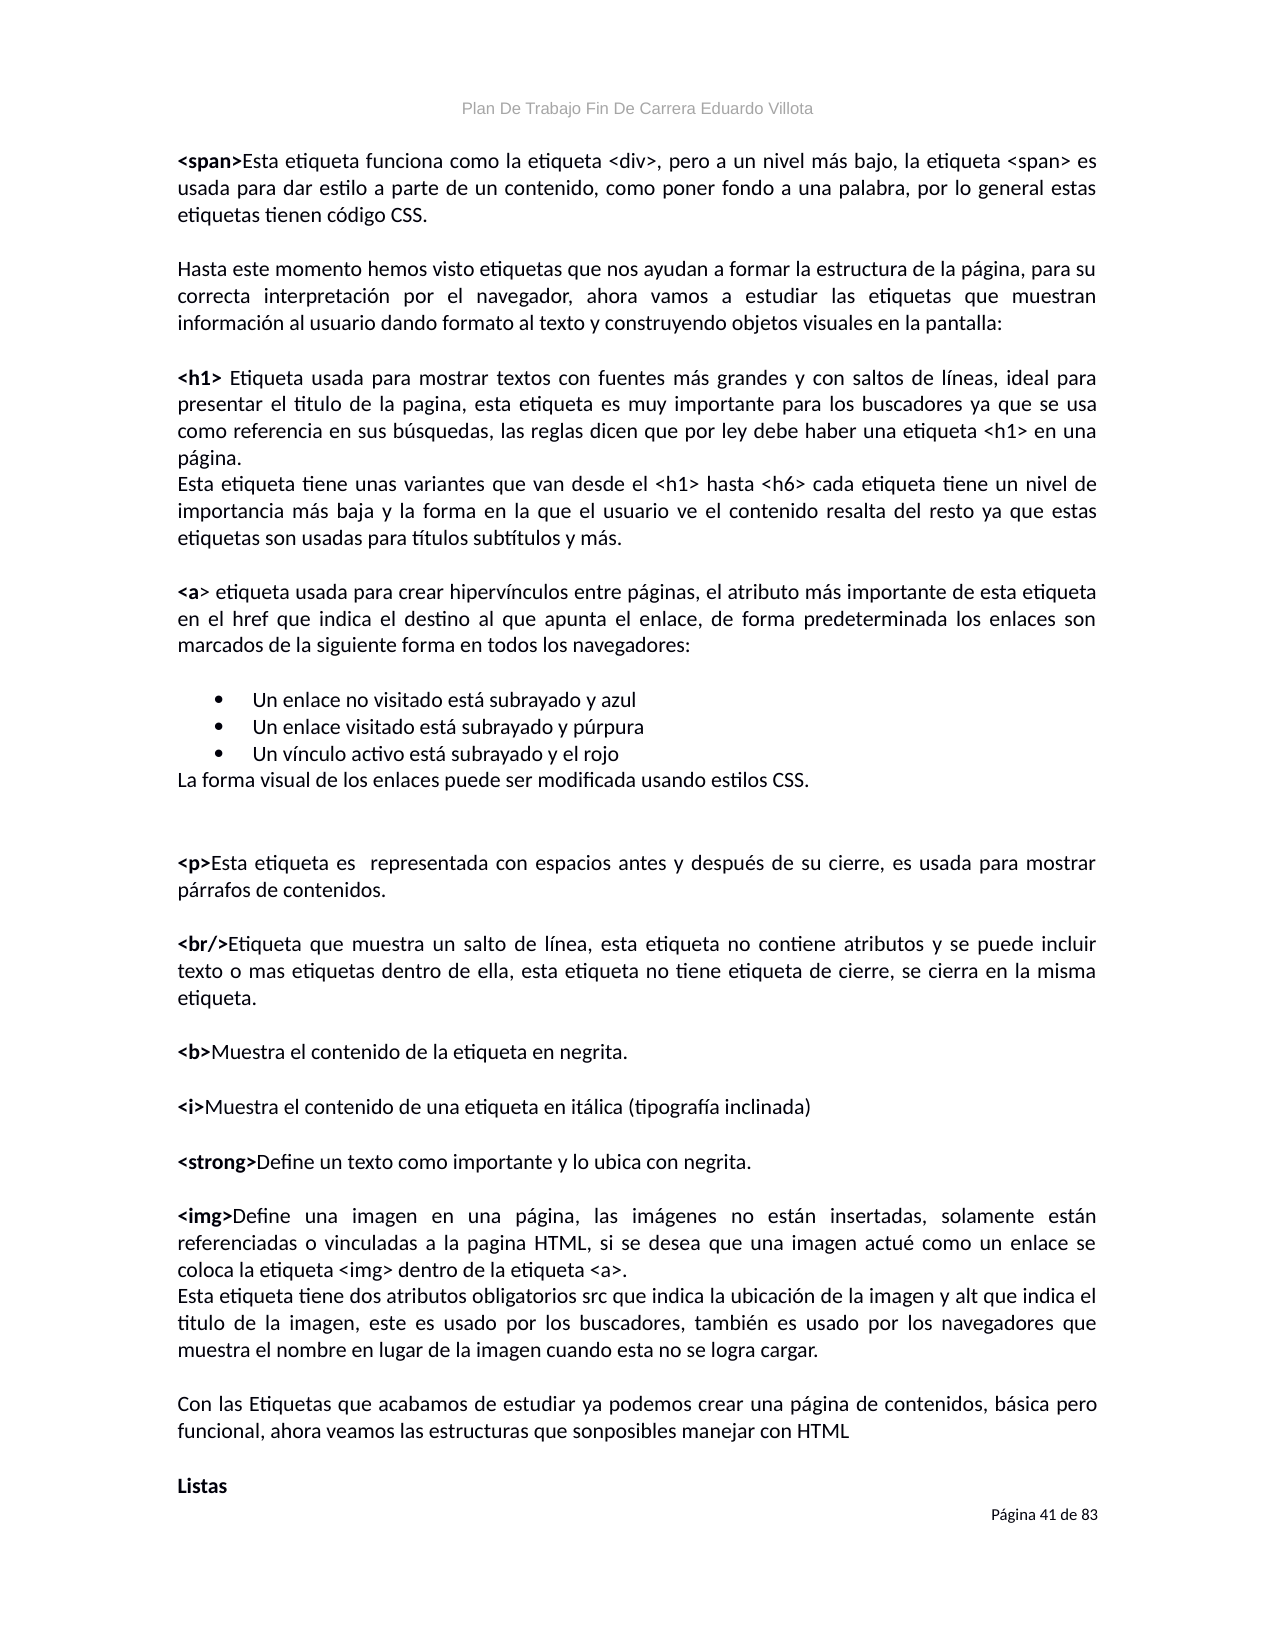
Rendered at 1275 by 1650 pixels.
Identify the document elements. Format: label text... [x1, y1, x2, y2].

text <b>Muestra el contenido de la etiqueta en negrita. [177, 1038, 1098, 1065]
text <h1> Etiqueta usada para mostrar textos con fuentes más grandes y con saltos de líneas, ideal para presentar el titulo de la pagina, esta etiqueta es muy importante para los buscadores ya que se usa como referencia en sus búsquedas, las reglas dicen que por ley debe haber una etiqueta <h1> en una página. [177, 364, 1098, 470]
text <p>Esta etiqueta es representada con espacios antes y después de su cierre, es usada para mostrar párrafos de contenidos. [177, 849, 1098, 902]
text Hasta este momento hemos visto etiquetas que nos ayudan a formar la estructura de la página, para su correcta interpretación por el navegador, ahora vamos a estudiar las etiquetas que muestran información al usuario dando formato al texto y construyendo objetos visuales en la pantalla: [177, 256, 1098, 336]
list Un vínculo activo está subrayado y el rojo [215, 740, 1098, 766]
text La forma visual de los enlaces puede ser modificada usando estilos CSS. [177, 766, 1098, 793]
text <br/>Etiqueta que muestra un salto de línea, esta etiqueta no contiene atributos y se puede incluir texto o mas etiquetas dentro de ella, esta etiqueta no tiene etiqueta de cierre, se cierra en la misma etiqueta. [177, 930, 1098, 1010]
text Esta etiqueta tiene unas variantes que van desde el <h1> hasta <h6> cada etiqueta tiene un nivel de importancia más baja y la forma en la que el usuario ve el contenido resalta del resto ya que estas etiquetas son usadas para títulos subtítulos y más. [177, 470, 1098, 550]
text Con las Etiquetas que acabamos de estudiar ya podemos crear una página de contenidos, básica pero funcional, ahora veamos las estructuras que sonposibles manejar con HTML [177, 1391, 1098, 1444]
text <img>Define una imagen en una página, las imágenes no están insertadas, solamente están referenciadas o vinculadas a la pagina HTML, si se desea que una imagen actué como un enlace se coloca la etiqueta <img> dentro de la etiqueta <a>. [177, 1202, 1098, 1282]
text <a> etiqueta usada para crear hipervínculos entre páginas, el atributo más importante de esta etiqueta en el href que indica el destino al que apunta el enlace, de forma predeterminada los enlaces son marcados de la siguiente forma en todos los navegadores: [177, 578, 1098, 658]
text Listas [177, 1472, 1098, 1498]
text <span>Esta etiqueta funciona como la etiqueta <div>, pero a un nivel más bajo, la etiqueta <span> es usada para dar estilo a parte de un contenido, como poner fondo a una palabra, por lo general estas etiquetas tienen código CSS. [177, 148, 1098, 228]
text <i>Muestra el contenido de una etiqueta en itálica (tipografía inclinada) [177, 1093, 1098, 1120]
list Un enlace no visitado está subrayado y azul [215, 686, 1098, 713]
text <strong>Define un texto como importante y lo ubica con negrita. [177, 1148, 1098, 1174]
text Esta etiqueta tiene dos atributos obligatorios src que indica la ubicación de la imagen y alt que indica el titulo de la imagen, este es usado por los buscadores, también es usado por los navegadores que muestra el nombre en lugar de la imagen cuando esta no se logra cargar. [177, 1282, 1098, 1362]
list Un enlace visitado está subrayado y púrpura [215, 713, 1098, 740]
